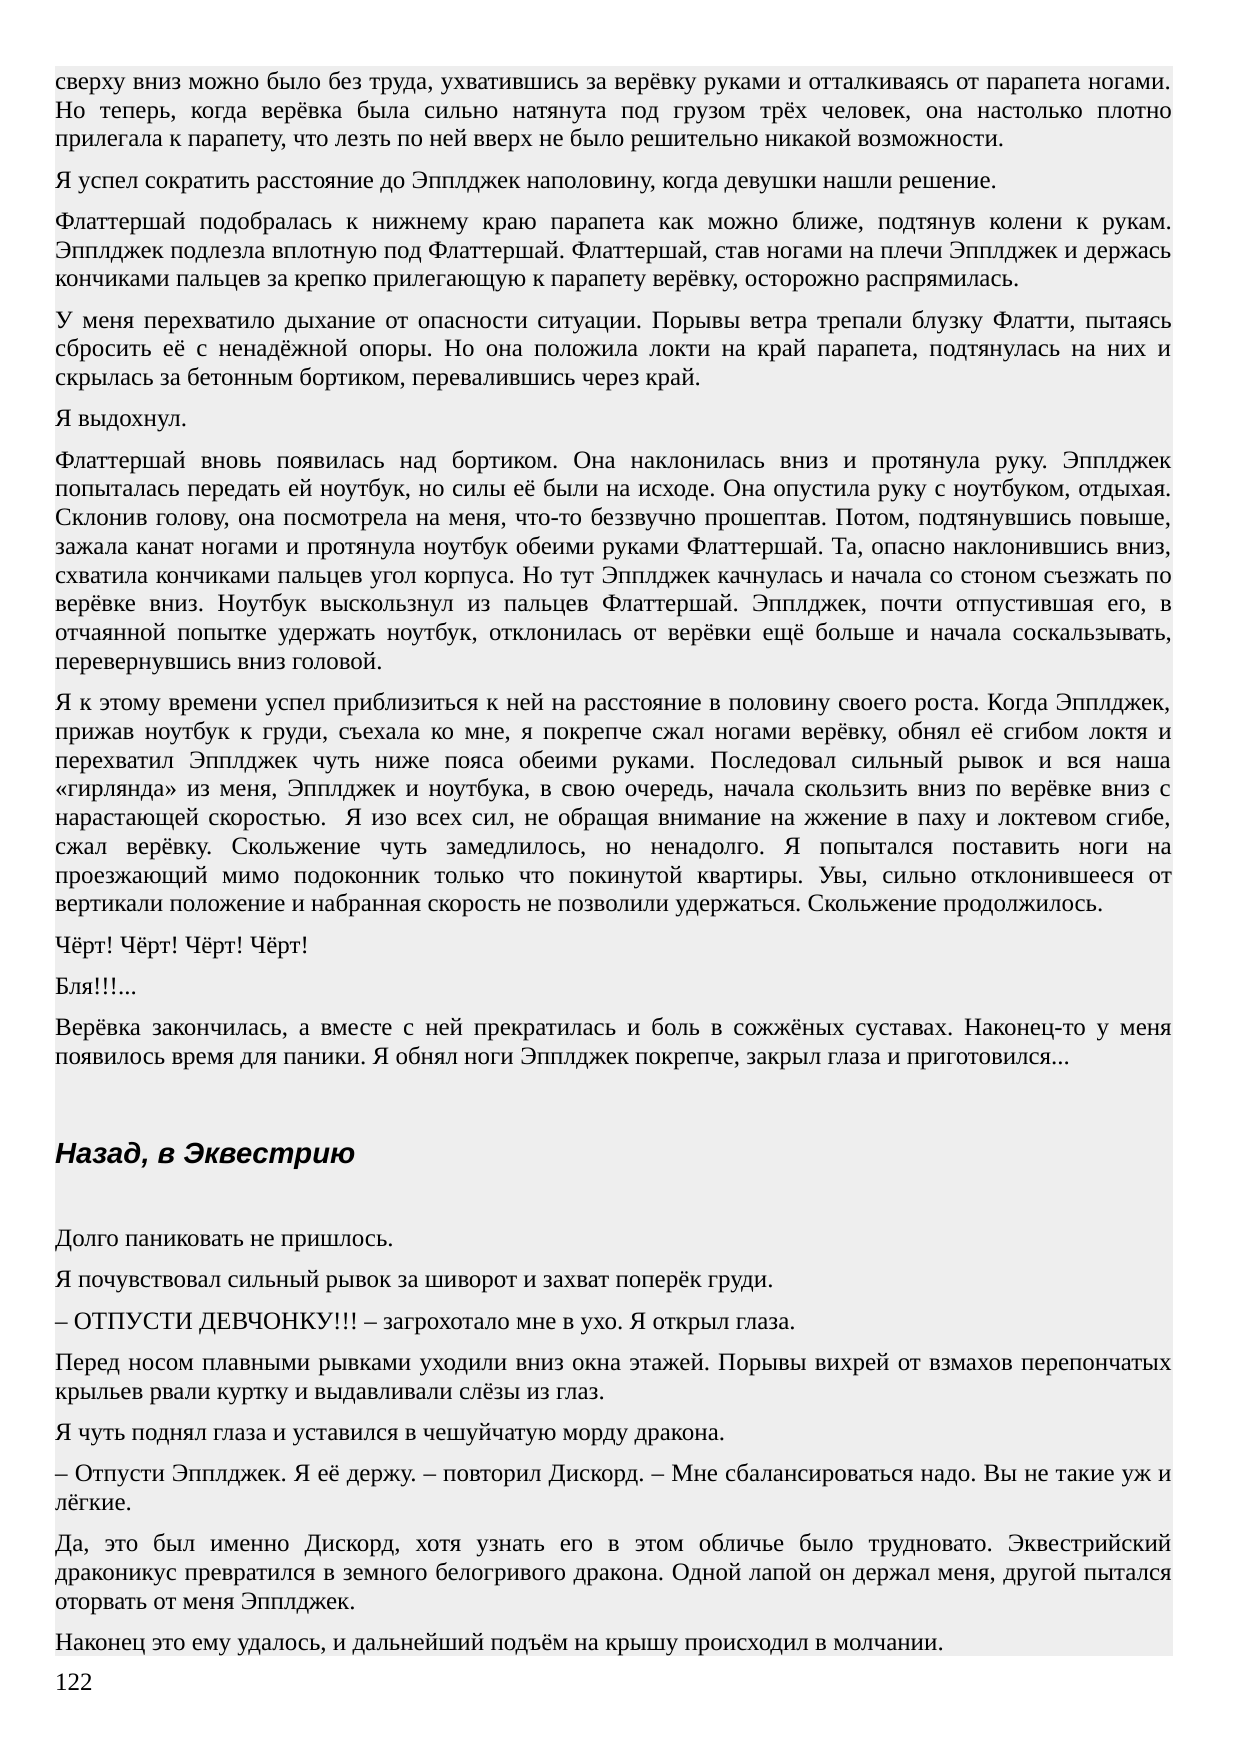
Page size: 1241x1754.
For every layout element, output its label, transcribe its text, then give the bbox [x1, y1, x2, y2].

text Да, это был именно Дискорд, хотя узнать его в этом обличье было трудновато. Эквестрийский драконикус превратился в земного белогривого дракона. Одной лапой он держал меня, другой пытался оторвать от меня Эпплджек. [55, 1528, 1173, 1614]
text Бля!!!... [55, 971, 1173, 1000]
text Я выдохнул. [55, 403, 1173, 432]
text У меня перехватило дыхание от опасности ситуации. Порывы ветра трепали блузку Флатти, пытаясь сбросить её с ненадёжной опоры. Но она положила локти на край парапета, подтянулась на них и скрылась за бетонным бортиком, перевалившись через край. [55, 305, 1173, 391]
text Я чуть поднял глаза и уставился в чешуйчатую морду дракона. [55, 1417, 1173, 1446]
text сверху вниз можно было без труда, ухватившись за верёвку руками и отталкиваясь от парапета ногами. Но теперь, когда верёвка была сильно натянута под грузом трёх человек, она настолько плотно прилегала к парапету, что лезть по ней вверх не было решительно никакой возможности. [55, 66, 1173, 152]
text Верёвка закончилась, а вместе с ней прекратилась и боль в сожжёных суставах. Наконец-то у меня появилось время для паники. Я обнял ноги Эпплджек покрепче, закрыл глаза и приготовился... [55, 1012, 1173, 1070]
text – ОТПУСТИ ДЕВЧОНКУ!!! – загрохотало мне в ухо. Я открыл глаза. [55, 1306, 1173, 1334]
text Наконец это ему удалось, и дальнейший подъём на крышу происходил в молчании. [55, 1627, 1173, 1656]
text Я почувствовал сильный рывок за шиворот и захват поперёк груди. [55, 1264, 1173, 1293]
text Перед носом плавными рывками уходили вниз окна этажей. Порывы вихрей от взмахов перепончатых крыльев рвали куртку и выдавливали слёзы из глаз. [55, 1347, 1173, 1404]
text Чёрт! Чёрт! Чёрт! Чёрт! [55, 930, 1173, 958]
text Я успел сократить расстояние до Эпплджек наполовину, когда девушки нашли решение. [55, 165, 1173, 193]
text Флаттершай подобралась к нижнему краю парапета как можно ближе, подтянув колени к рукам. Эпплджек подлезла вплотную под Флаттершай. Флаттершай, став ногами на плечи Эпплджек и держась кончиками пальцев за крепко прилегающую к парапету верёвку, осторожно распрямилась. [55, 206, 1173, 292]
text Я к этому времени успел приблизиться к ней на расстояние в половину своего роста. Когда Эпплджек, прижав ноутбук к груди, съехала ко мне, я покрепче сжал ногами верёвку, обнял её сгибом локтя и перехватил Эпплджек чуть ниже пояса обеими руками. Последовал сильный рывок и вся наша «гирлянда» из меня, Эпплджек и ноутбука, в свою очередь, начала скользить вниз по верёвке вниз с нарастающей скоростью. Я изо всех сил, не обращая внимание на жжение в паху и локтевом сгибе, сжал верёвку. Скольжение чуть замедлилось, но ненадолго. Я попытался поставить ноги на проезжающий мимо подоконник только что покинутой квартиры. Увы, сильно отклонившееся от вертикали положение и набранная скорость не позволили удержаться. Скольжение продолжилось. [55, 687, 1173, 917]
subtitle Назад, в Эквестрию [55, 1136, 1173, 1169]
text Долго паниковать не пришлось. [55, 1223, 1173, 1252]
text – Отпусти Эпплджек. Я её держу. – повторил Дискорд. – Мне сбалансироваться надо. Вы не такие уж и лёгкие. [55, 1458, 1173, 1516]
text Флаттершай вновь появилась над бортиком. Она наклонилась вниз и протянула руку. Эпплджек попыталась передать ей ноутбук, но силы её были на исходе. Она опустила руку с ноутбуком, отдыхая. Склонив голову, она посмотрела на меня, что-то беззвучно прошептав. Потом, подтянувшись повыше, зажала канат ногами и протянула ноутбук обеими руками Флаттершай. Та, опасно наклонившись вниз, схватила кончиками пальцев угол корпуса. Но тут Эпплджек качнулась и начала со стоном съезжать по верёвке вниз. Ноутбук выскользнул из пальцев Флаттершай. Эпплджек, почти отпустившая его, в отчаянной попытке удержать ноутбук, отклонилась от верёвки ещё больше и начала соскальзывать, перевернувшись вниз головой. [55, 445, 1173, 675]
